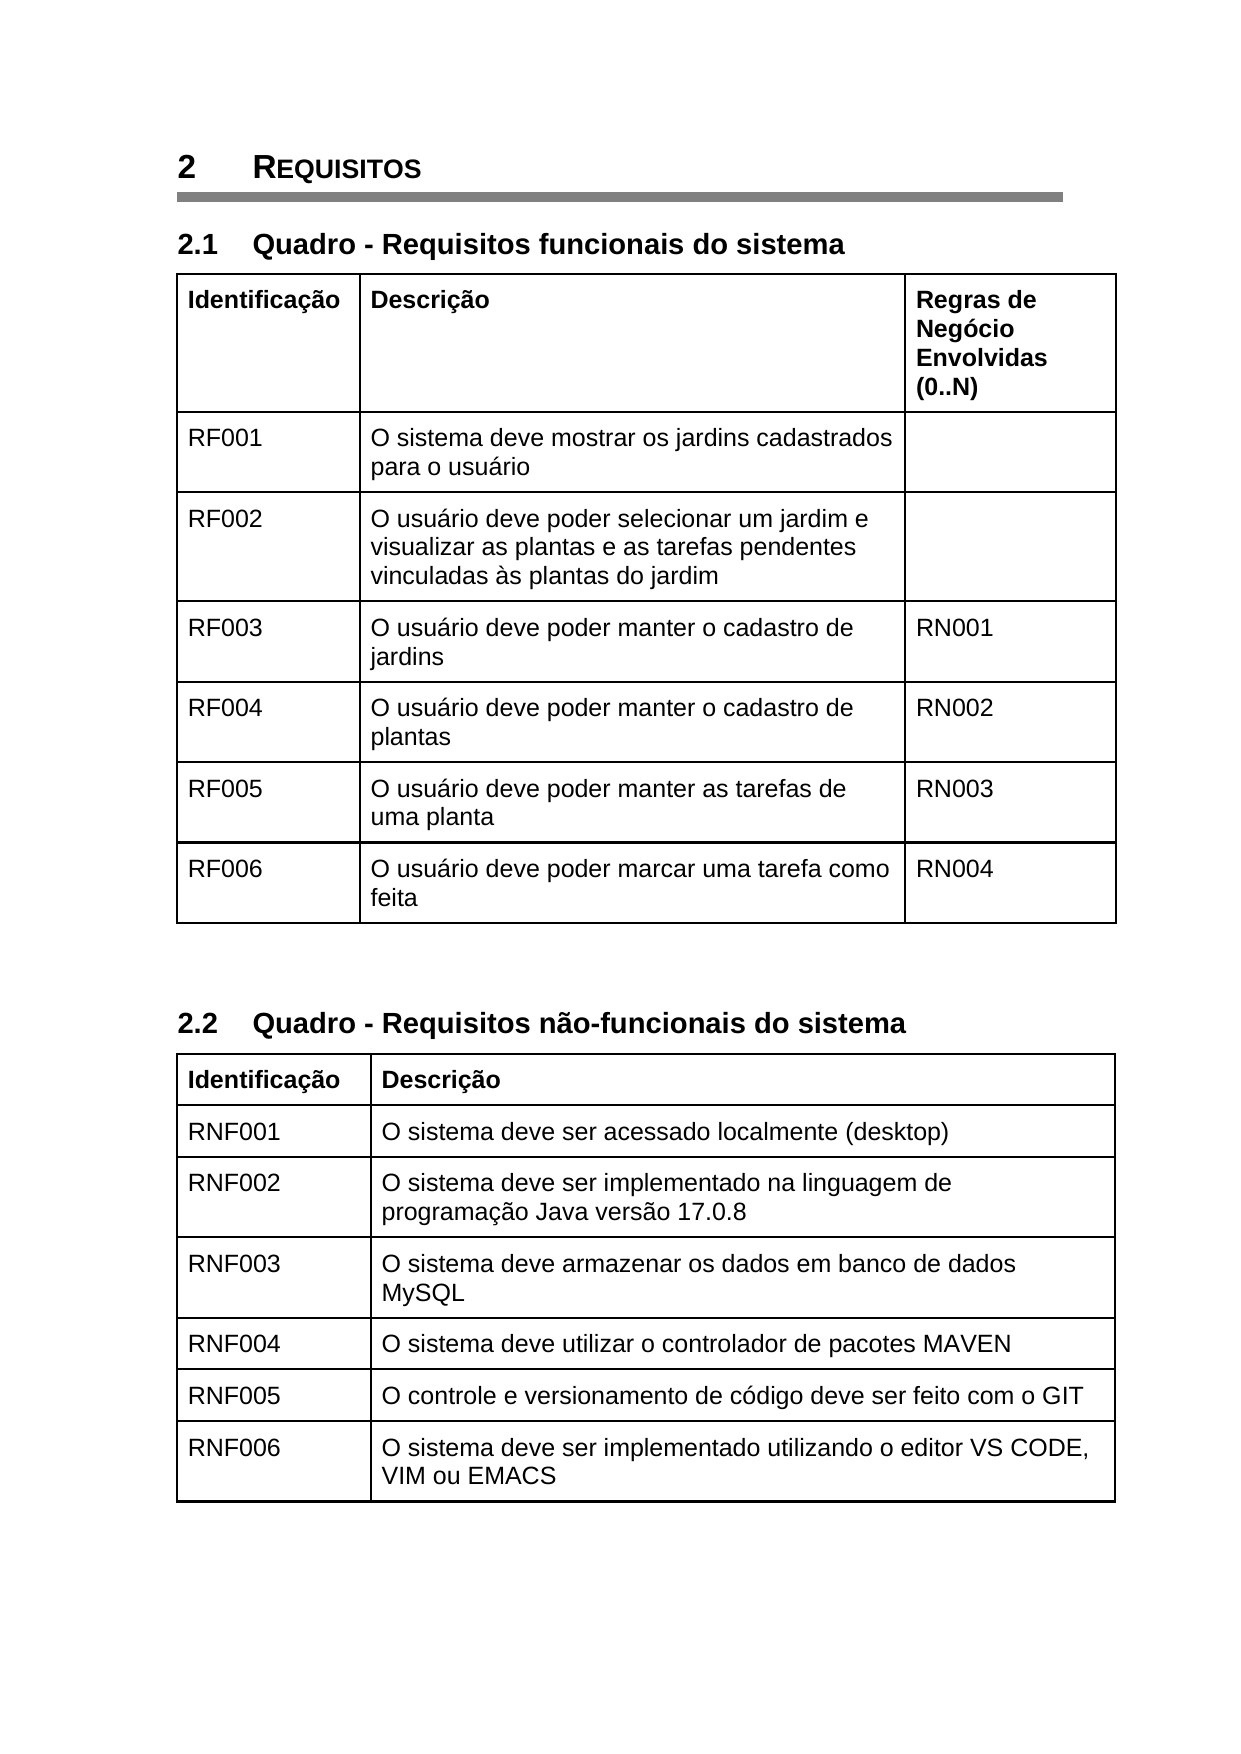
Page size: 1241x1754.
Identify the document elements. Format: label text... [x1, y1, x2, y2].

subtitle Requisitos [177, 148, 1063, 192]
table_cell RN001 [906, 602, 1115, 681]
subtitle Quadro - Requisitos funcionais do sistema [177, 227, 1063, 260]
table_header Regras de Negócio Envolvidas (0..N) [906, 275, 1115, 411]
table_cell RF006 [178, 844, 359, 922]
table_cell O sistema deve armazenar os dados em banco de dados MySQL [372, 1238, 1114, 1317]
subtitle Quadro - Requisitos não-funcionais do sistema [177, 1006, 1063, 1040]
table_cell RNF001 [178, 1106, 370, 1156]
table_header Descrição [361, 275, 904, 411]
table_cell O sistema deve ser acessado localmente (desktop) [372, 1106, 1114, 1156]
table_cell RNF006 [178, 1422, 370, 1500]
table_cell RN002 [906, 683, 1115, 761]
table_cell RF003 [178, 602, 359, 681]
table_cell RNF005 [178, 1370, 370, 1420]
table_cell O sistema deve mostrar os jardins cadastrados para o usuário [361, 413, 904, 491]
table_header Identificação [178, 275, 359, 411]
table_cell O usuário deve poder marcar uma tarefa como feita [361, 844, 904, 922]
table_cell RF004 [178, 683, 359, 761]
table_cell RN004 [906, 844, 1115, 922]
table_cell RNF004 [178, 1319, 370, 1368]
table_cell O sistema deve ser implementado utilizando o editor VS CODE, VIM ou EMACS [372, 1422, 1114, 1500]
table_cell O sistema deve ser implementado na linguagem de programação Java versão 17.0.8 [372, 1158, 1114, 1236]
table_cell RF001 [178, 413, 359, 491]
table_cell RNF003 [178, 1238, 370, 1317]
table_cell RF005 [178, 763, 359, 841]
table_cell O usuário deve poder manter o cadastro de jardins [361, 602, 904, 681]
table_cell RNF002 [178, 1158, 370, 1236]
table_header Descrição [372, 1055, 1114, 1104]
table_cell O usuário deve poder manter o cadastro de plantas [361, 683, 904, 761]
table_cell O controle e versionamento de código deve ser feito com o GIT [372, 1370, 1114, 1420]
table_cell [906, 493, 1115, 600]
table_cell RF002 [178, 493, 359, 600]
table_cell O usuário deve poder manter as tarefas de uma planta [361, 763, 904, 841]
table_cell O usuário deve poder selecionar um jardim e visualizar as plantas e as tarefas pendentes vinculadas às plantas do jardim [361, 493, 904, 600]
table_cell [906, 413, 1115, 491]
table_header Identificação [178, 1055, 370, 1104]
table_cell O sistema deve utilizar o controlador de pacotes MAVEN [372, 1319, 1114, 1368]
table_cell RN003 [906, 763, 1115, 841]
